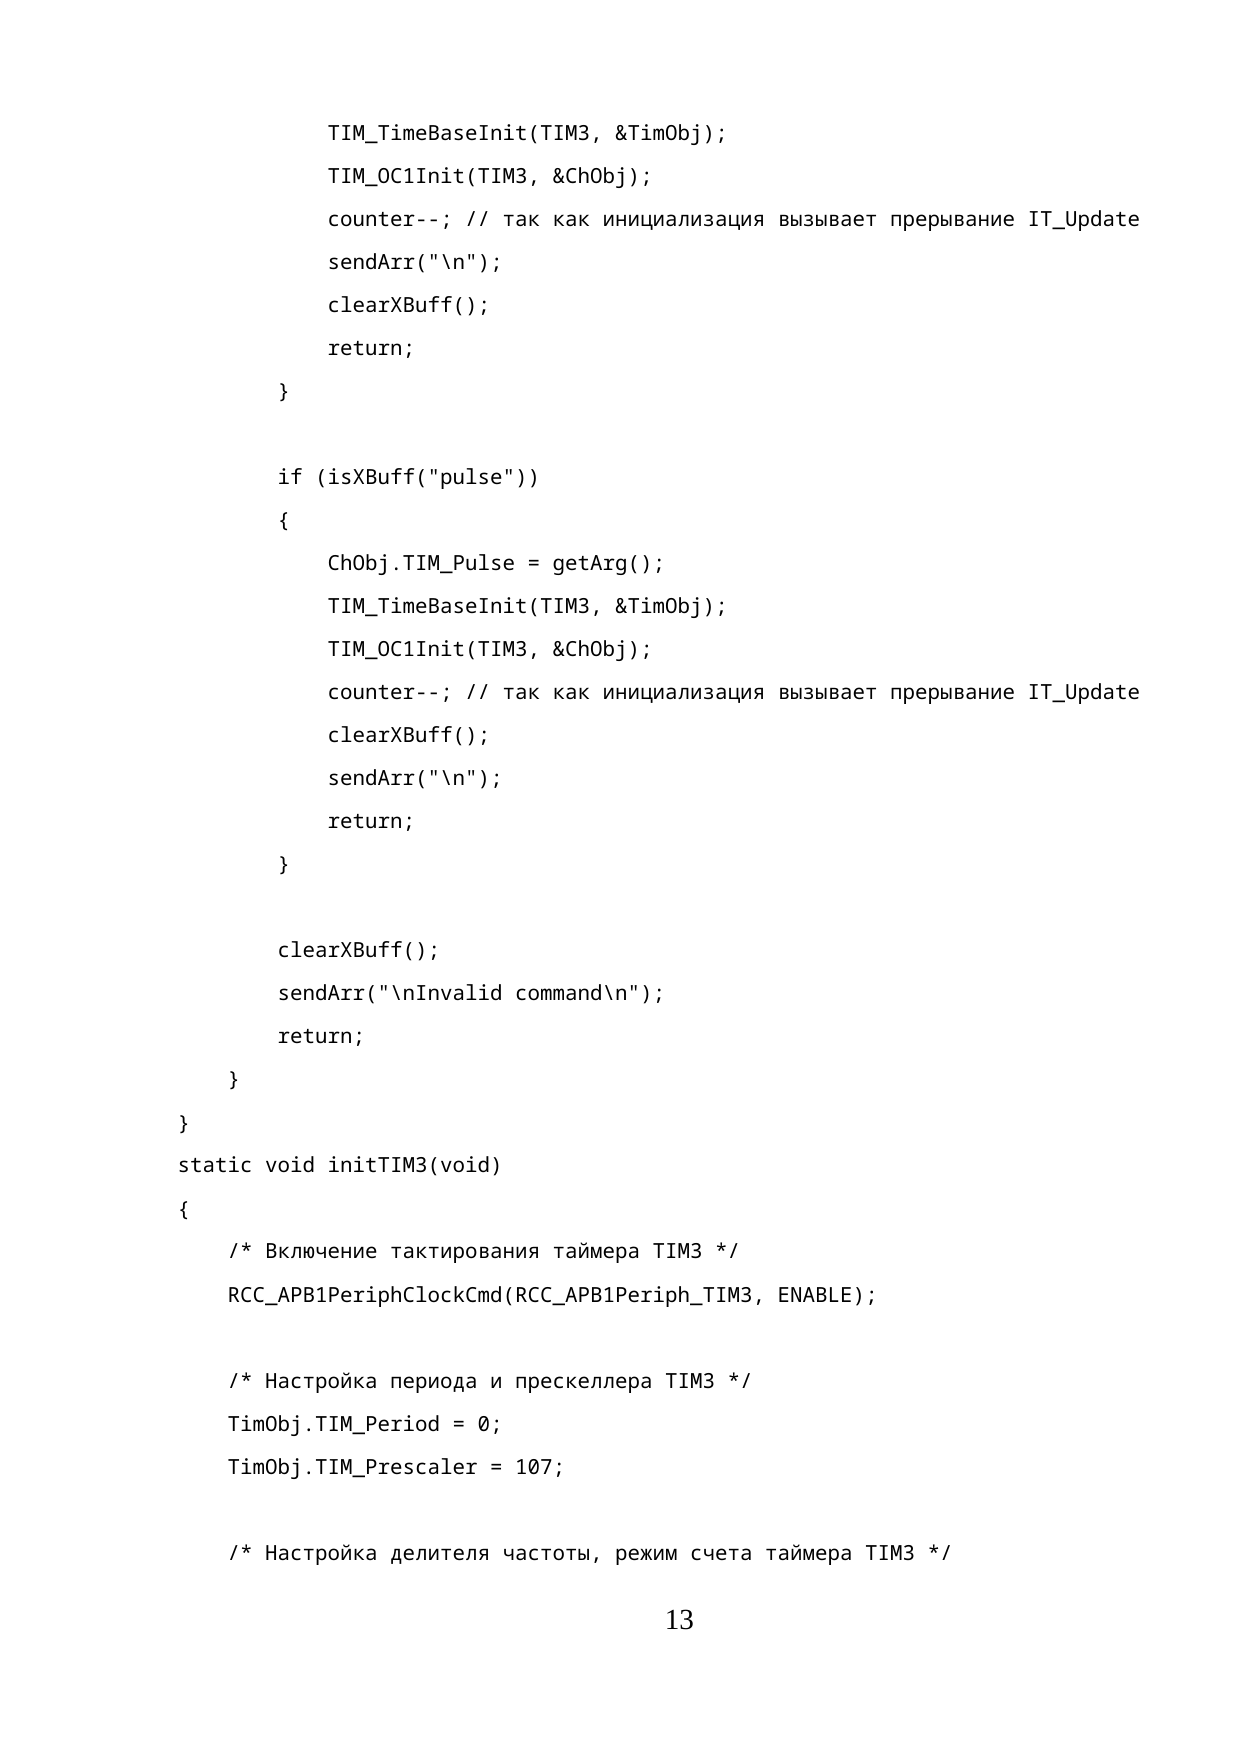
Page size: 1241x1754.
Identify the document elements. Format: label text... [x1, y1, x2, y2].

text clearXBuff(); [177, 720, 1181, 749]
text TimObj.TIM_Prescaler = 107; [177, 1452, 1181, 1480]
text counter--; // так как инициализация вызывает прерывание IT_Update [177, 677, 1181, 706]
text TIM_TimeBaseInit(TIM3, &TimObj); [177, 118, 1181, 147]
text return; [177, 1022, 1181, 1050]
text /* Настройка периода и прескеллера TIM3 */ [177, 1366, 1181, 1394]
text counter--; // так как инициализация вызывает прерывание IT_Update [177, 204, 1181, 233]
text RCC_APB1PeriphClockCmd(RCC_APB1Periph_TIM3, ENABLE); [177, 1280, 1181, 1308]
text /* Настройка делителя частоты, режим счета таймера TIM3 */ [177, 1538, 1181, 1566]
text TIM_OC1Init(TIM3, &ChObj); [177, 161, 1181, 189]
text sendArr("\n"); [177, 247, 1181, 276]
text TIM_OC1Init(TIM3, &ChObj); [177, 634, 1181, 663]
text return; [177, 333, 1181, 362]
text } [177, 849, 1181, 878]
text clearXBuff(); [177, 936, 1181, 964]
text TIM_TimeBaseInit(TIM3, &TimObj); [177, 591, 1181, 620]
text TimObj.TIM_Period = 0; [177, 1409, 1181, 1437]
text sendArr("\nInvalid command\n"); [177, 978, 1181, 1007]
text } [177, 1108, 1181, 1136]
text ChObj.TIM_Pulse = getArg(); [177, 548, 1181, 577]
text clearXBuff(); [177, 290, 1181, 319]
text return; [177, 806, 1181, 835]
text } [177, 1064, 1181, 1093]
text static void initTIM3(void) [177, 1151, 1181, 1179]
text /* Включение тактирования таймера TIM3 */ [177, 1237, 1181, 1265]
text } [177, 376, 1181, 405]
text { [177, 1194, 1181, 1222]
text if (isXBuff("pulse")) [177, 462, 1181, 491]
text sendArr("\n"); [177, 763, 1181, 792]
text { [177, 505, 1181, 534]
